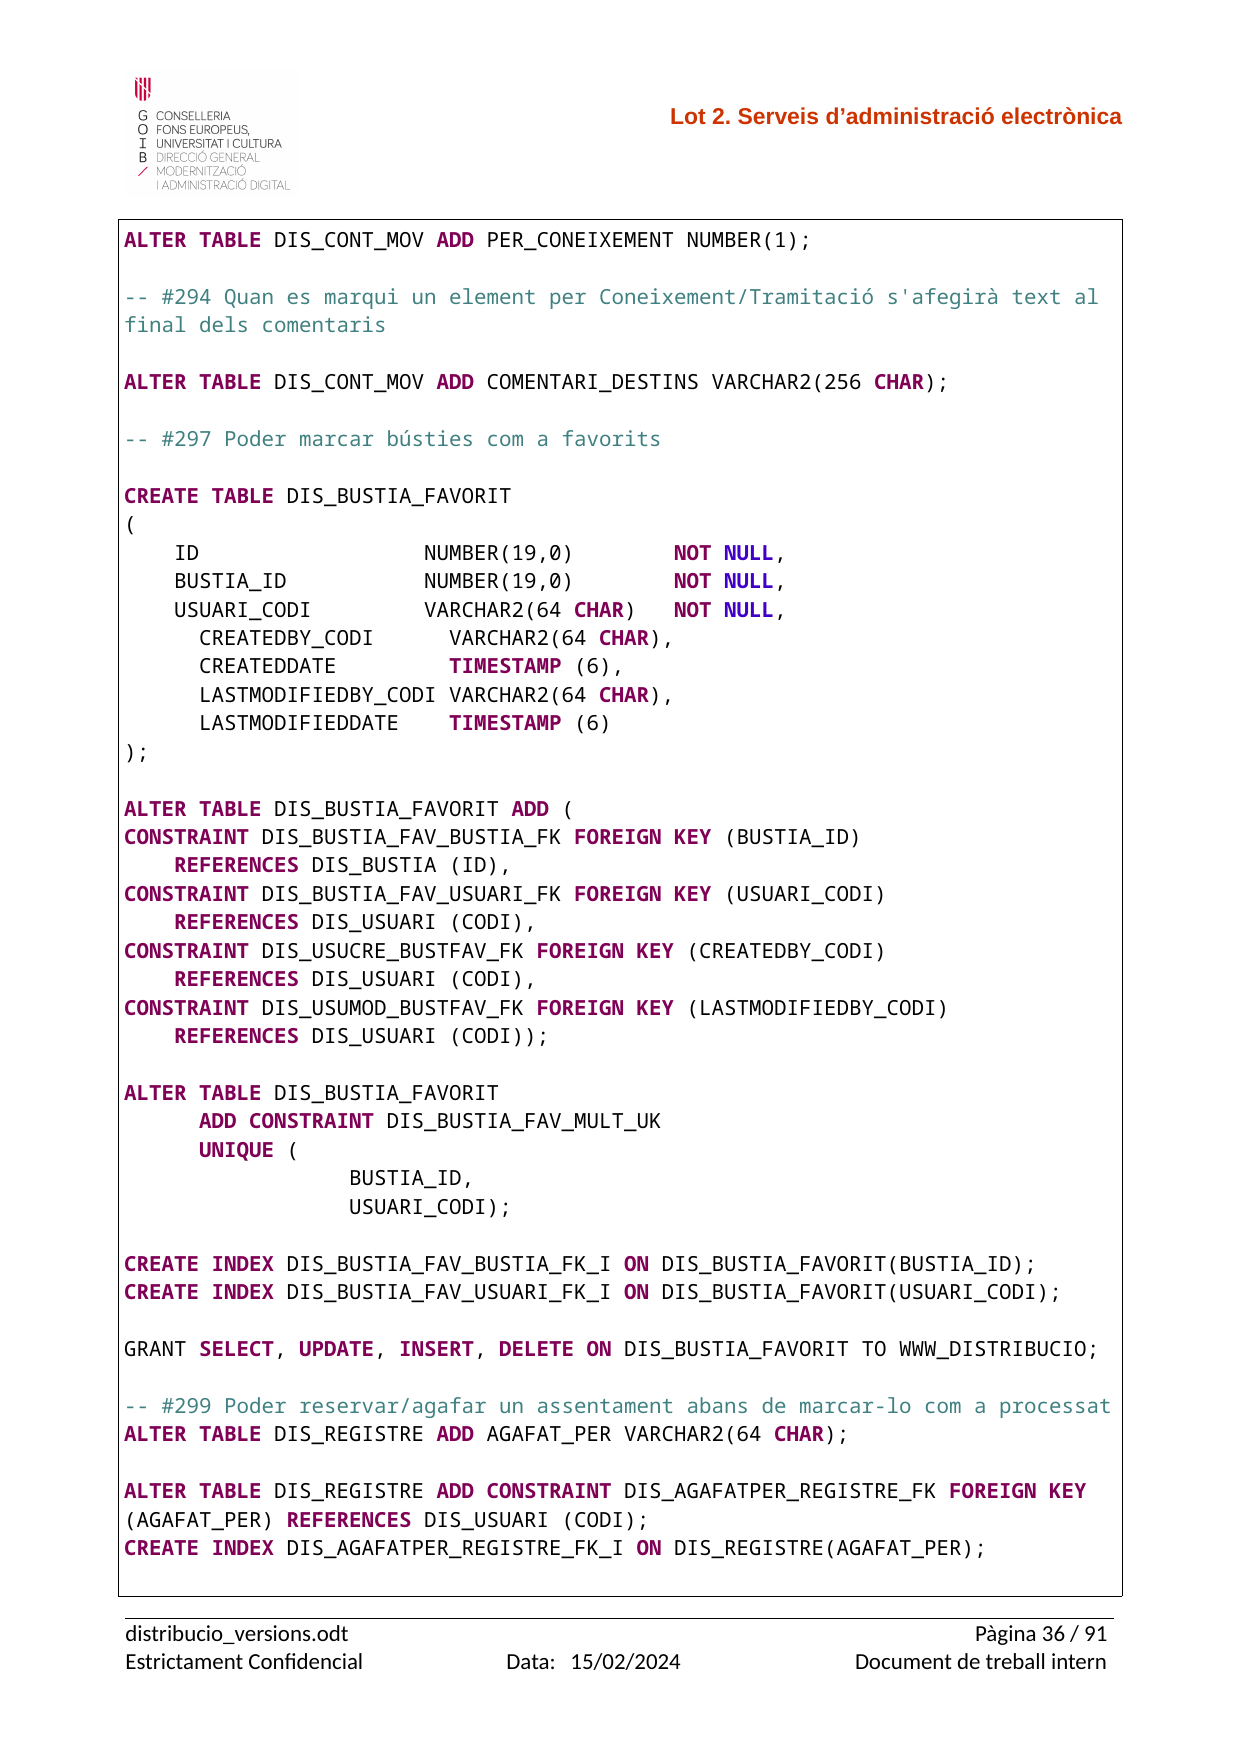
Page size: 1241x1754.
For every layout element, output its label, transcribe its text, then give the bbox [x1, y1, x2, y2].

picture [126, 70, 299, 197]
table_header ALTER TABLE DIS_CONT_MOV ADD PER_CONEIXEMENT NUMBER(1); -- #294 Quan es marqui un element per Coneixement/Tramitació s'afegirà text al final dels comentaris ALTER TABLE DIS_CONT_MOV ADD COMENTARI_DESTINS VARCHAR2(256 CHAR); -- #297 Poder marcar bústies com a favorits CREATE TABLE DIS_BUSTIA_FAVORIT ( ID NUMBER(19,0) NOT NULL, BUSTIA_ID NUMBER(19,0) NOT NULL, USUARI_CODI VARCHAR2(64 CHAR) NOT NULL, CREATEDBY_CODI VARCHAR2(64 CHAR), CREATEDDATE TIMESTAMP (6), LASTMODIFIEDBY_CODI VARCHAR2(64 CHAR), LASTMODIFIEDDATE TIMESTAMP (6) ); ALTER TABLE DIS_BUSTIA_FAVORIT ADD ( CONSTRAINT DIS_BUSTIA_FAV_BUSTIA_FK FOREIGN KEY (BUSTIA_ID) REFERENCES DIS_BUSTIA (ID), CONSTRAINT DIS_BUSTIA_FAV_USUARI_FK FOREIGN KEY (USUARI_CODI) REFERENCES DIS_USUARI (CODI), CONSTRAINT DIS_USUCRE_BUSTFAV_FK FOREIGN KEY (CREATEDBY_CODI) REFERENCES DIS_USUARI (CODI), CONSTRAINT DIS_USUMOD_BUSTFAV_FK FOREIGN KEY (LASTMODIFIEDBY_CODI) REFERENCES DIS_USUARI (CODI)); ALTER TABLE DIS_BUSTIA_FAVORIT ADD CONSTRAINT DIS_BUSTIA_FAV_MULT_UK UNIQUE ( BUSTIA_ID, USUARI_CODI); CREATE INDEX DIS_BUSTIA_FAV_BUSTIA_FK_I ON DIS_BUSTIA_FAVORIT(BUSTIA_ID); CREATE INDEX DIS_BUSTIA_FAV_USUARI_FK_I ON DIS_BUSTIA_FAVORIT(USUARI_CODI); GRANT SELECT, UPDATE, INSERT, DELETE ON DIS_BUSTIA_FAVORIT TO WWW_DISTRIBUCIO; -- #299 Poder reservar/agafar un assentament abans de marcar-lo com a processat ALTER TABLE DIS_REGISTRE ADD AGAFAT_PER VARCHAR2(64 CHAR); ALTER TABLE DIS_REGISTRE ADD CONSTRAINT DIS_AGAFATPER_REGISTRE_FK FOREIGN KEY (AGAFAT_PER) REFERENCES DIS_USUARI (CODI); CREATE INDEX DIS_AGAFATPER_REGISTRE_FK_I ON DIS_REGISTRE(AGAFAT_PER); [119, 220, 1122, 1596]
